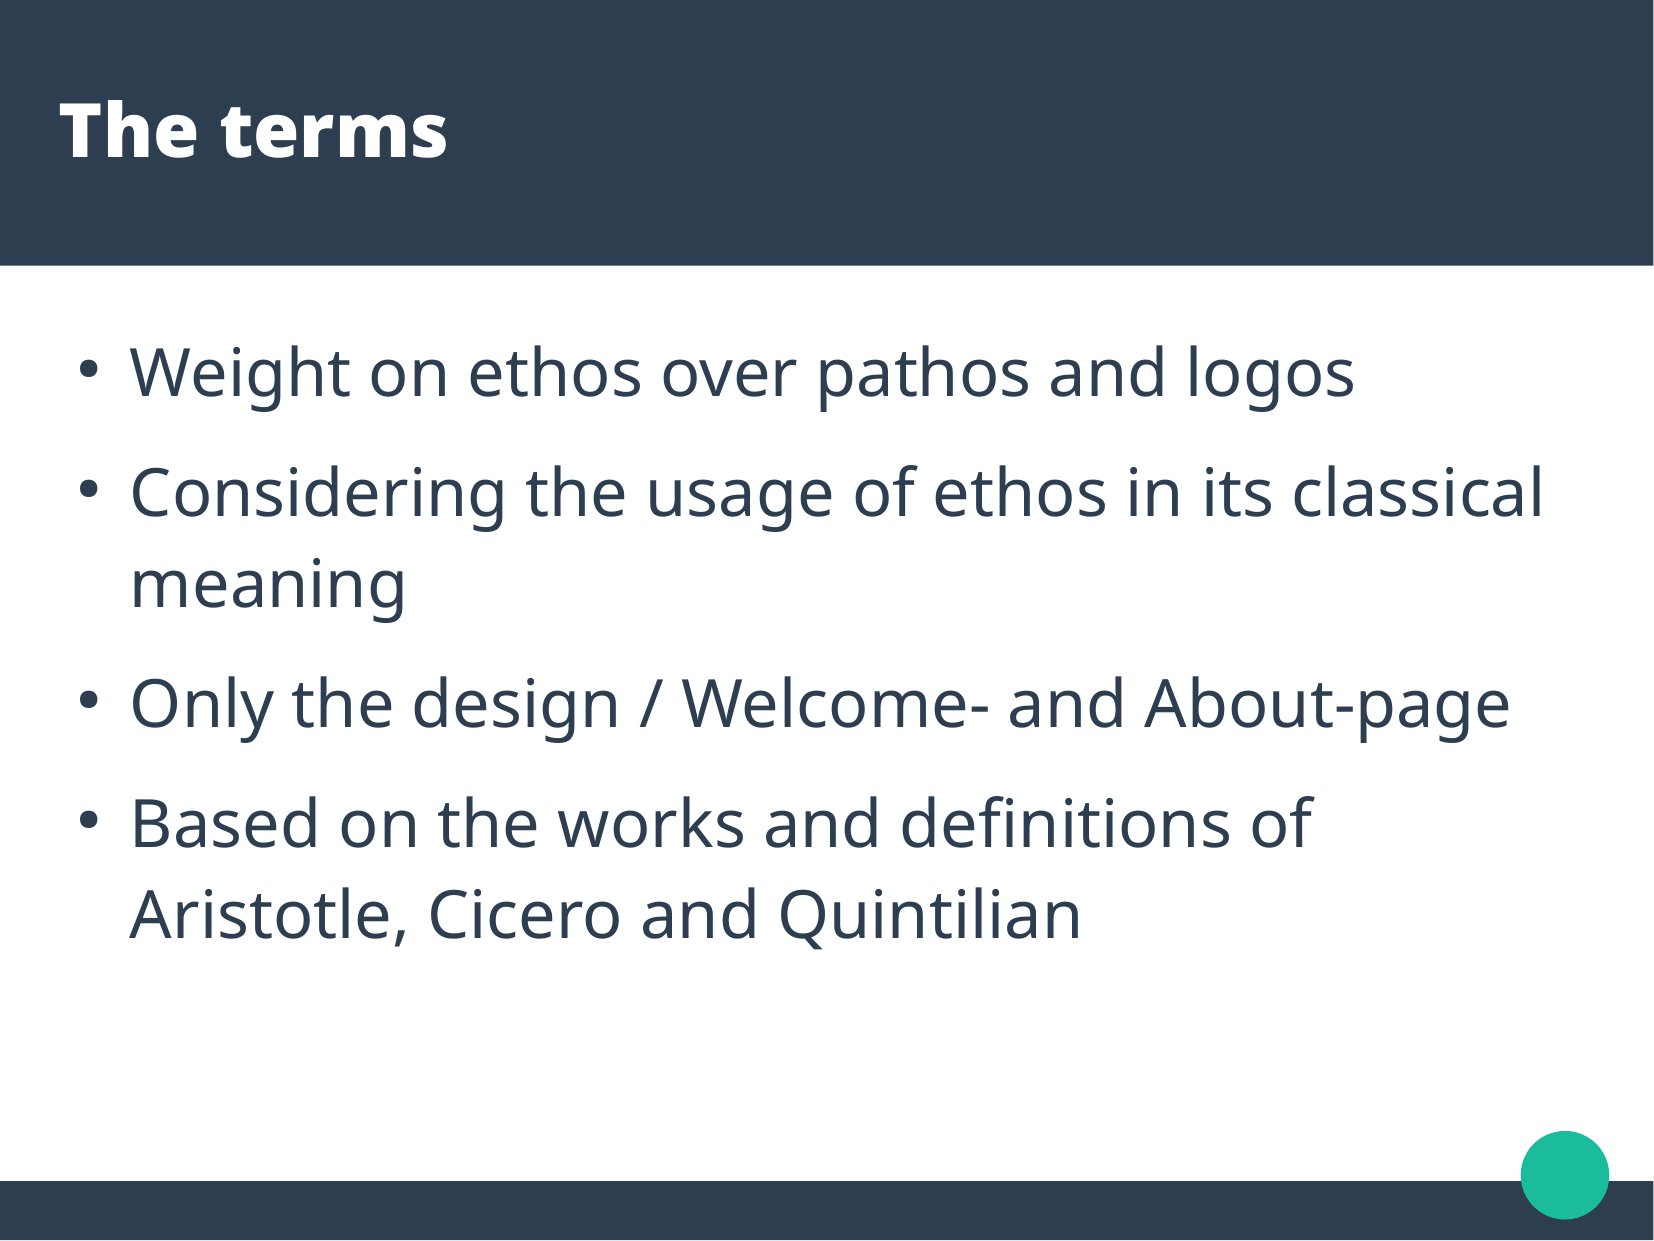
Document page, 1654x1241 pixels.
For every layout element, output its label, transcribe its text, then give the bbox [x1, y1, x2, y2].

list Weight on ethos over pathos and logos Considering the usage of ethos in its classical meaning Only the design / Welcome- and About-page Based on the works and definitions of Aristotle, Cicero and Quintilian [59, 324, 1595, 1152]
title The terms [59, 49, 1595, 207]
